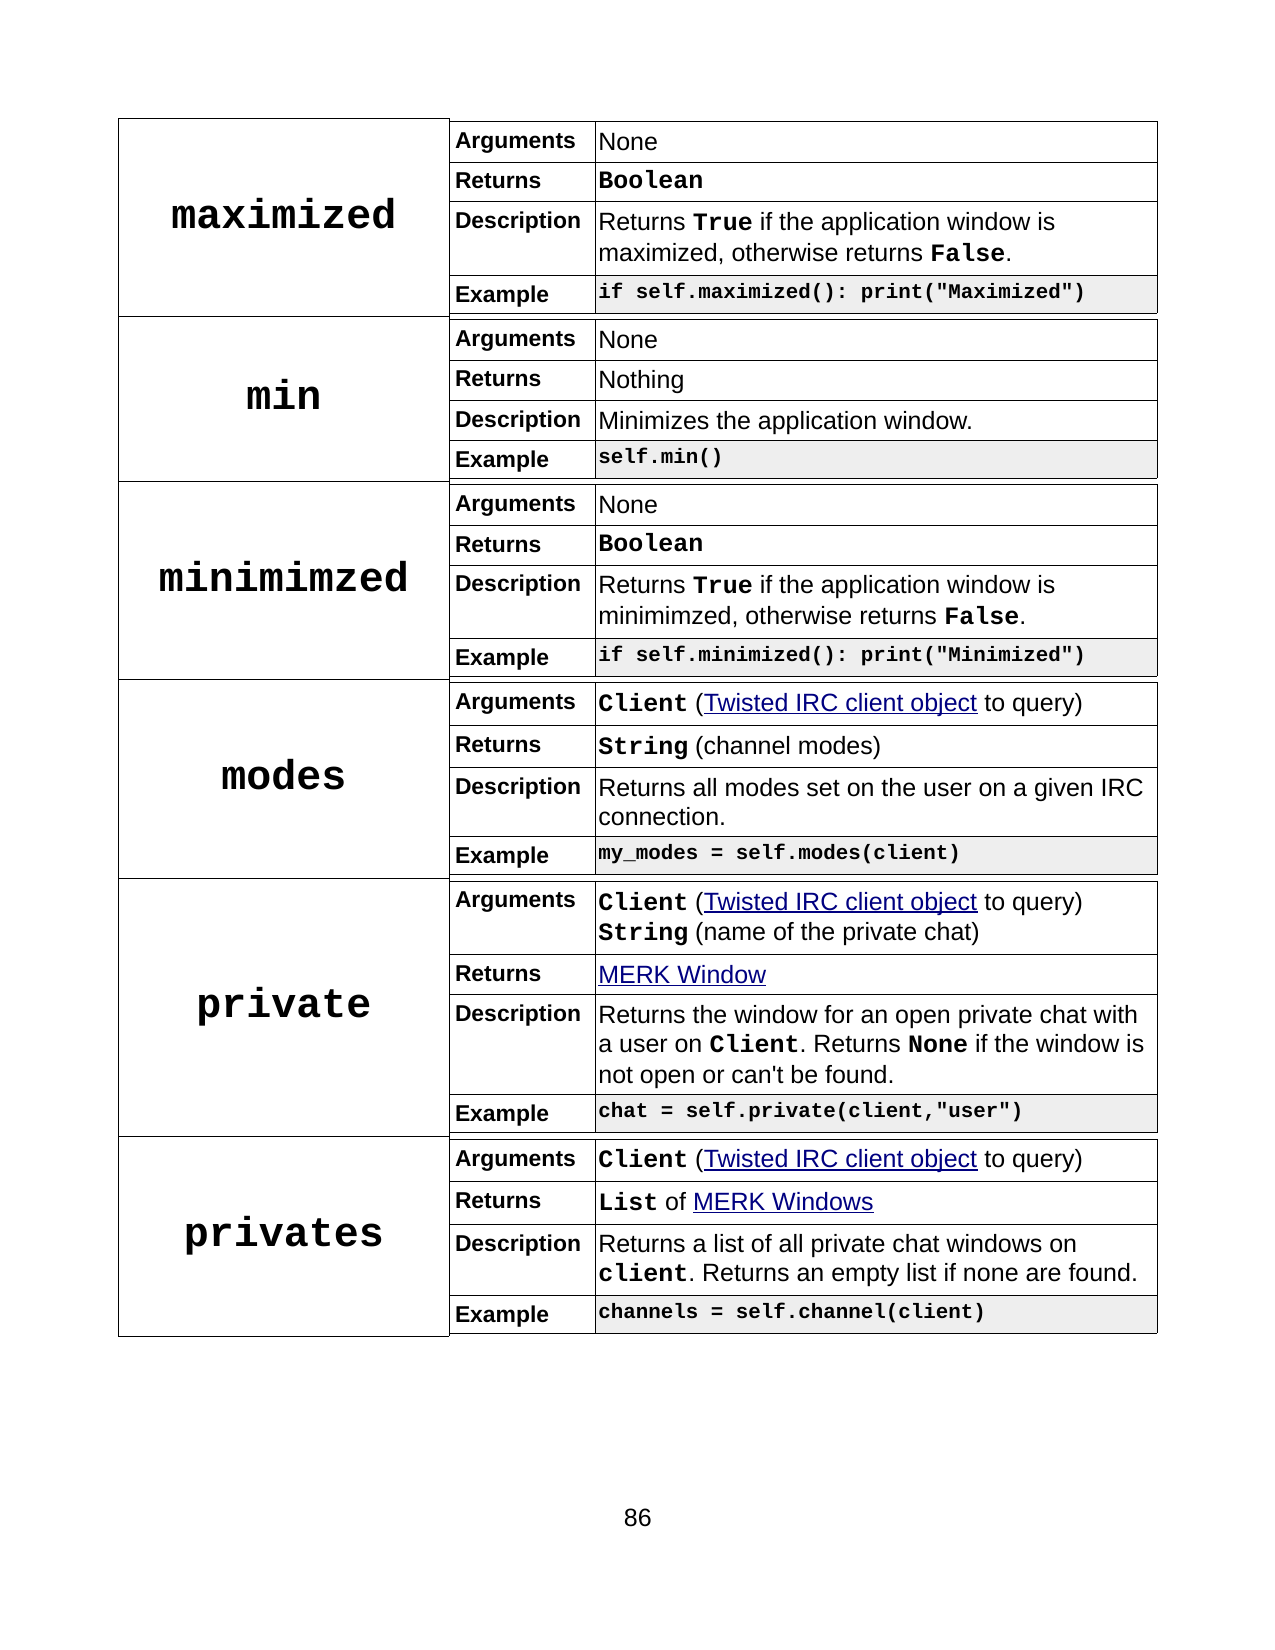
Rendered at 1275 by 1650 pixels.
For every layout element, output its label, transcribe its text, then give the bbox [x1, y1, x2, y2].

table_header None [596, 320, 1157, 359]
table_header None [596, 485, 1157, 525]
table_cell MERK Window [596, 955, 1157, 994]
table_cell self.min() [596, 441, 1157, 478]
table_header Arguments [450, 1140, 595, 1181]
table_cell String (channel modes) [596, 726, 1157, 767]
table_cell Returns the window for an open private chat with a user on Client. Returns None if the window is not open or can't be found. [596, 995, 1157, 1094]
table_cell my_modes = self.modes(client) [596, 837, 1157, 874]
table_cell Returns a list of all private chat windows on client. Returns an empty list if none are found. [596, 1225, 1157, 1295]
table_cell min [119, 317, 449, 481]
table_cell Returns [450, 1182, 595, 1224]
table_header Client (Twisted IRC client object to query) [596, 1140, 1157, 1181]
table_cell Description [450, 202, 595, 275]
table_cell Boolean [596, 163, 1157, 201]
table_header Arguments [450, 882, 595, 954]
table_cell Example [450, 1296, 595, 1333]
table_cell Example [450, 441, 595, 478]
table_cell if self.minimized(): print("Minimized") [596, 639, 1157, 676]
table_cell Returns [450, 361, 595, 400]
table_cell Description [450, 1225, 595, 1295]
table_cell Description [450, 768, 595, 836]
table_cell Example [450, 639, 595, 676]
table_cell Returns [450, 526, 595, 564]
table_cell Description [450, 566, 595, 638]
table_header Arguments [450, 320, 595, 359]
table_cell Example [450, 276, 595, 313]
table_cell Example [450, 837, 595, 874]
table_cell private [119, 879, 449, 1136]
table_cell chat = self.private(client,"user") [596, 1095, 1157, 1132]
table_header None [596, 122, 1157, 162]
table_cell channels = self.channel(client) [596, 1296, 1157, 1333]
table_cell Returns [450, 163, 595, 201]
table_cell modes [119, 680, 449, 877]
table_cell maximized [119, 119, 449, 316]
table_cell Returns True if the application window is maximized, otherwise returns False. [596, 202, 1157, 275]
table_cell privates [119, 1137, 449, 1336]
table_cell Returns all modes set on the user on a given IRC connection. [596, 768, 1157, 836]
table_cell Returns True if the application window is minimimzed, otherwise returns False. [596, 566, 1157, 638]
table_cell Example [450, 1095, 595, 1132]
table_header Arguments [450, 485, 595, 525]
table_cell Boolean [596, 526, 1157, 564]
table_cell minimimzed [119, 482, 449, 679]
table_cell Nothing [596, 361, 1157, 400]
table_cell List of MERK Windows [596, 1182, 1157, 1224]
table_header Arguments [450, 683, 595, 725]
table_header Client (Twisted IRC client object to query) [596, 683, 1157, 725]
table_cell Minimizes the application window. [596, 401, 1157, 440]
table_cell if self.maximized(): print("Maximized") [596, 276, 1157, 313]
table_header Client (Twisted IRC client object to query) String (name of the private chat) [596, 882, 1157, 954]
table_cell Description [450, 401, 595, 440]
table_header Arguments [450, 122, 595, 162]
table_cell Description [450, 995, 595, 1094]
table_cell Returns [450, 726, 595, 767]
table_cell Returns [450, 955, 595, 994]
